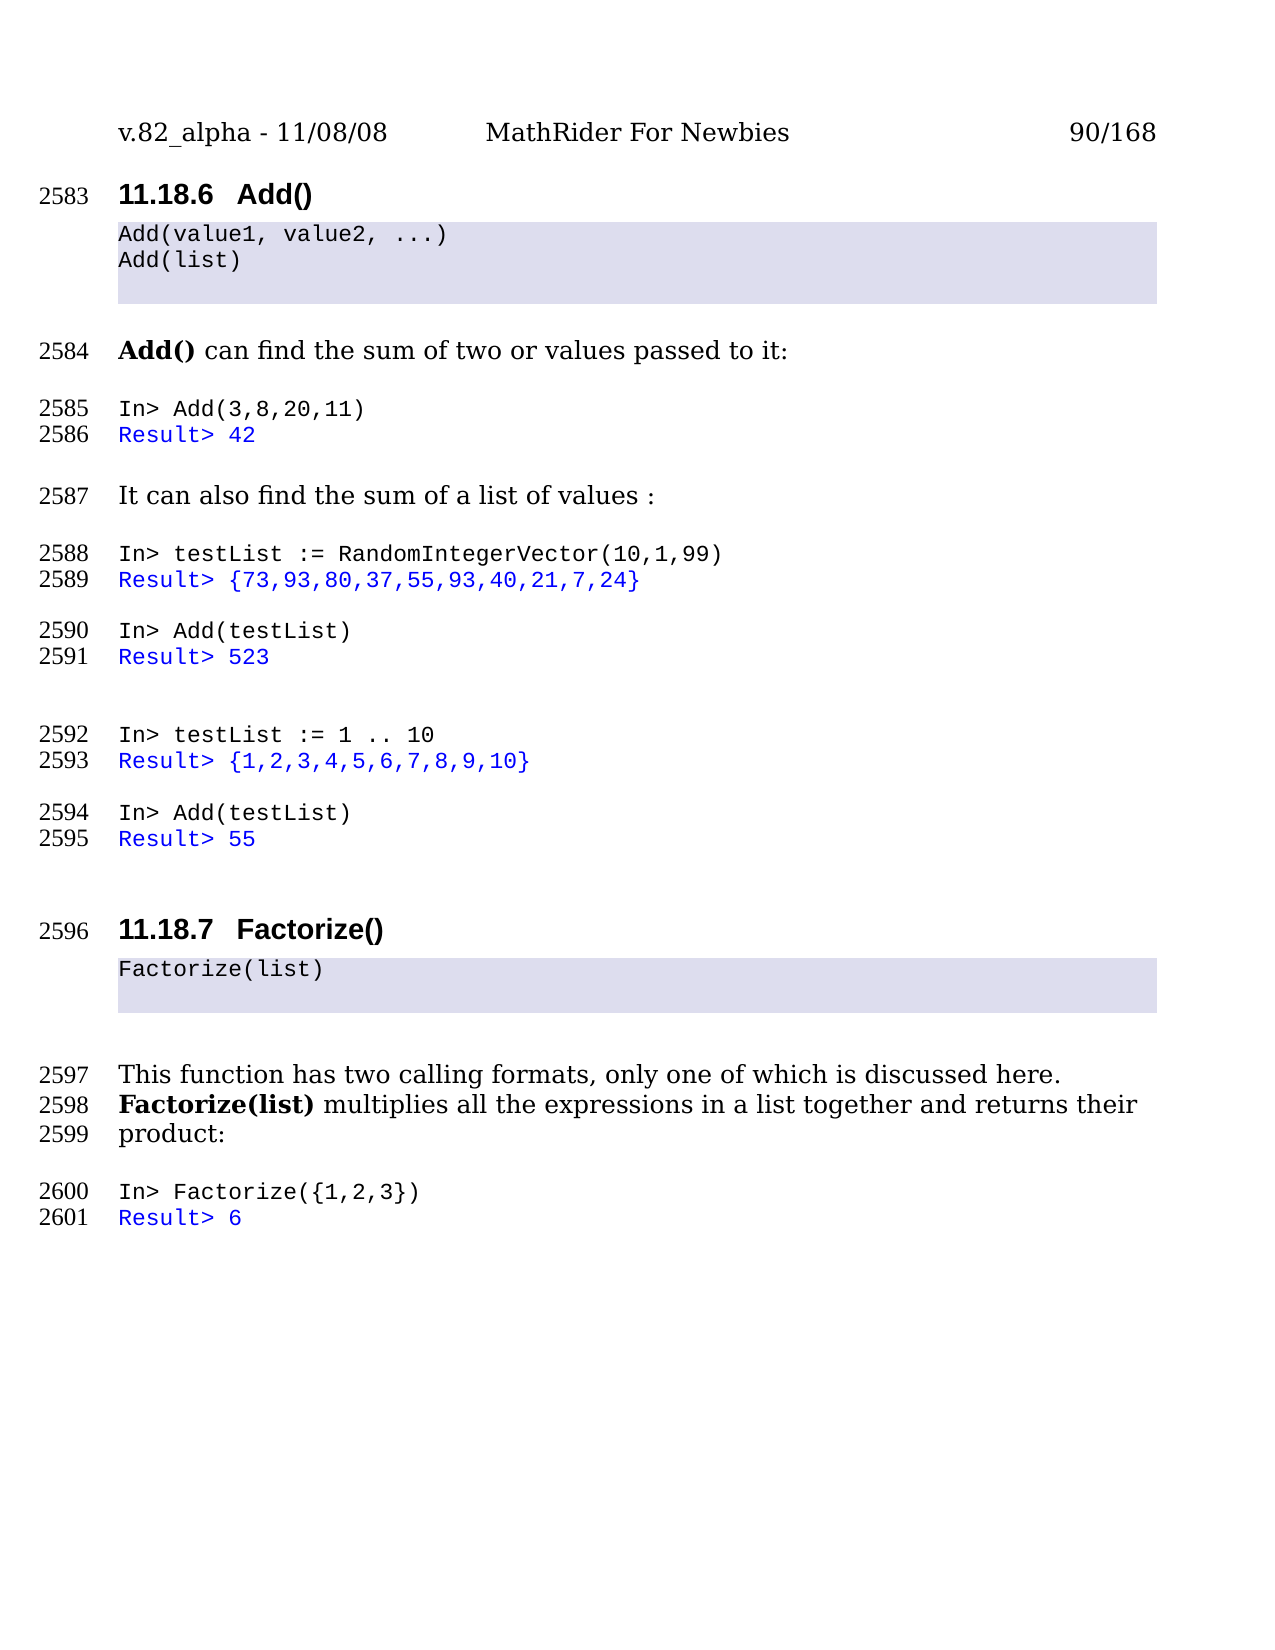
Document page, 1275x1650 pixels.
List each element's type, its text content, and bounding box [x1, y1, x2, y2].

text In> testList := RandomIntegerVector(10,1,99) [118, 542, 1157, 568]
text In> Add(3,8,20,11) [118, 397, 1157, 423]
text Result> 6 [118, 1206, 1157, 1232]
text Add() can find the sum of two or values passed to it: [118, 336, 1157, 365]
text Result> {73,93,80,37,55,93,40,21,7,24} [118, 568, 1157, 594]
text This function has two calling formats, only one of which is discussed here. Factorize(list) multiplies all the expressions in a list together and returns their product: [118, 1060, 1157, 1148]
table_header Add(value1, value2, ...) Add(list) [118, 222, 1157, 304]
text In> Factorize({1,2,3}) [118, 1180, 1157, 1206]
text Result> {1,2,3,4,5,6,7,8,9,10} [118, 749, 1157, 775]
text It can also find the sum of a list of values : [118, 481, 1157, 510]
text Result> 55 [118, 827, 1157, 853]
text In> Add(testList) [118, 801, 1157, 827]
text In> testList := 1 .. 10 [118, 723, 1157, 749]
table_header Factorize(list) [118, 958, 1157, 1013]
text Result> 42 [118, 423, 1157, 449]
subtitle Add() [118, 177, 1157, 210]
text In> Add(testList) [118, 620, 1157, 646]
text Result> 523 [118, 646, 1157, 672]
subtitle Factorize() [118, 912, 1157, 946]
